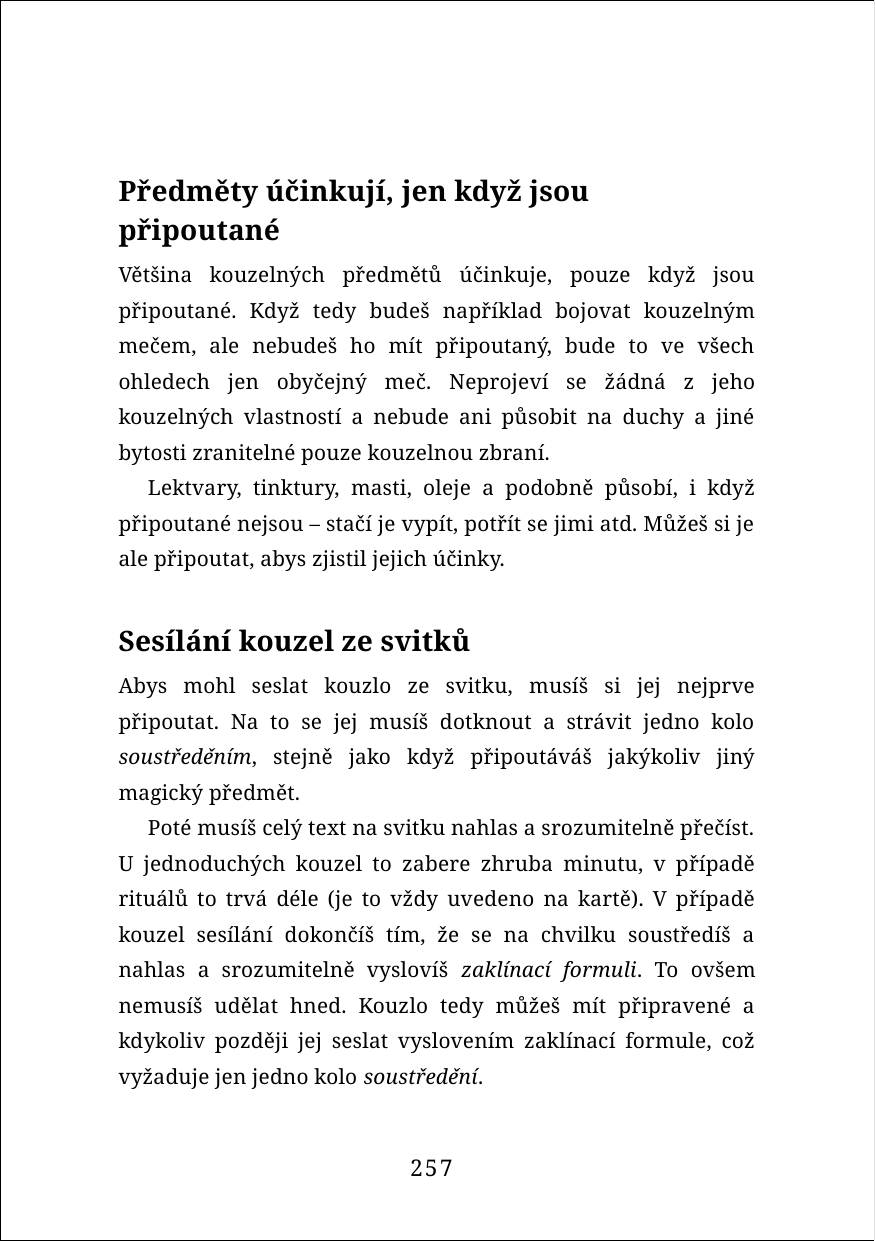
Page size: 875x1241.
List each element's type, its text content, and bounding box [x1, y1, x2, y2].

text Abys mohl seslat kouzlo ze svitku, musíš si jej nejprve připoutat. Na to se jej musíš dotknout a strávit jedno kolo soustředěním, stejně jako když připoutáváš jakýkoliv jiný magický předmět. Poté musíš celý text na svitku nahlas a srozumitelně přečíst. U jednoduchých kouzel to zabere zhruba minutu, v případě rituálů to trvá déle (je to vždy uvedeno na kartě). V případě kouzel sesílání dokončíš tím, že se na chvilku soustředíš a nahlas a srozumitelně vyslovíš zaklínací formuli. To ovšem nemusíš udělat hned. Kouzlo tedy můžeš mít připravené a kdykoliv později jej seslat vyslovením zaklínací formule, což vyžaduje jen jedno kolo soustředění. [118, 671, 756, 1091]
subtitle Sesílání kouzel ze svitků [118, 621, 756, 659]
subtitle Předměty účinkují, jen když jsou připoutané [118, 172, 756, 248]
text Většina kouzelných předmětů účinkuje, pouze když jsou připoutané. Když tedy budeš například bojovat kouzelným mečem, ale nebudeš ho mít připoutaný, bude to ve všech ohledech jen obyčejný meč. Neprojeví se žádná z jeho kouzelných vlastností a nebude ani působit na duchy a jiné bytosti zranitelné pouze kouzelnou zbraní. Lektvary, tinktury, masti, oleje a podobně působí, i když připoutané nejsou – stačí je vypít, potřít se jimi atd. Můžeš si je ale připoutat, abys zjistil jejich účinky. [118, 260, 756, 573]
